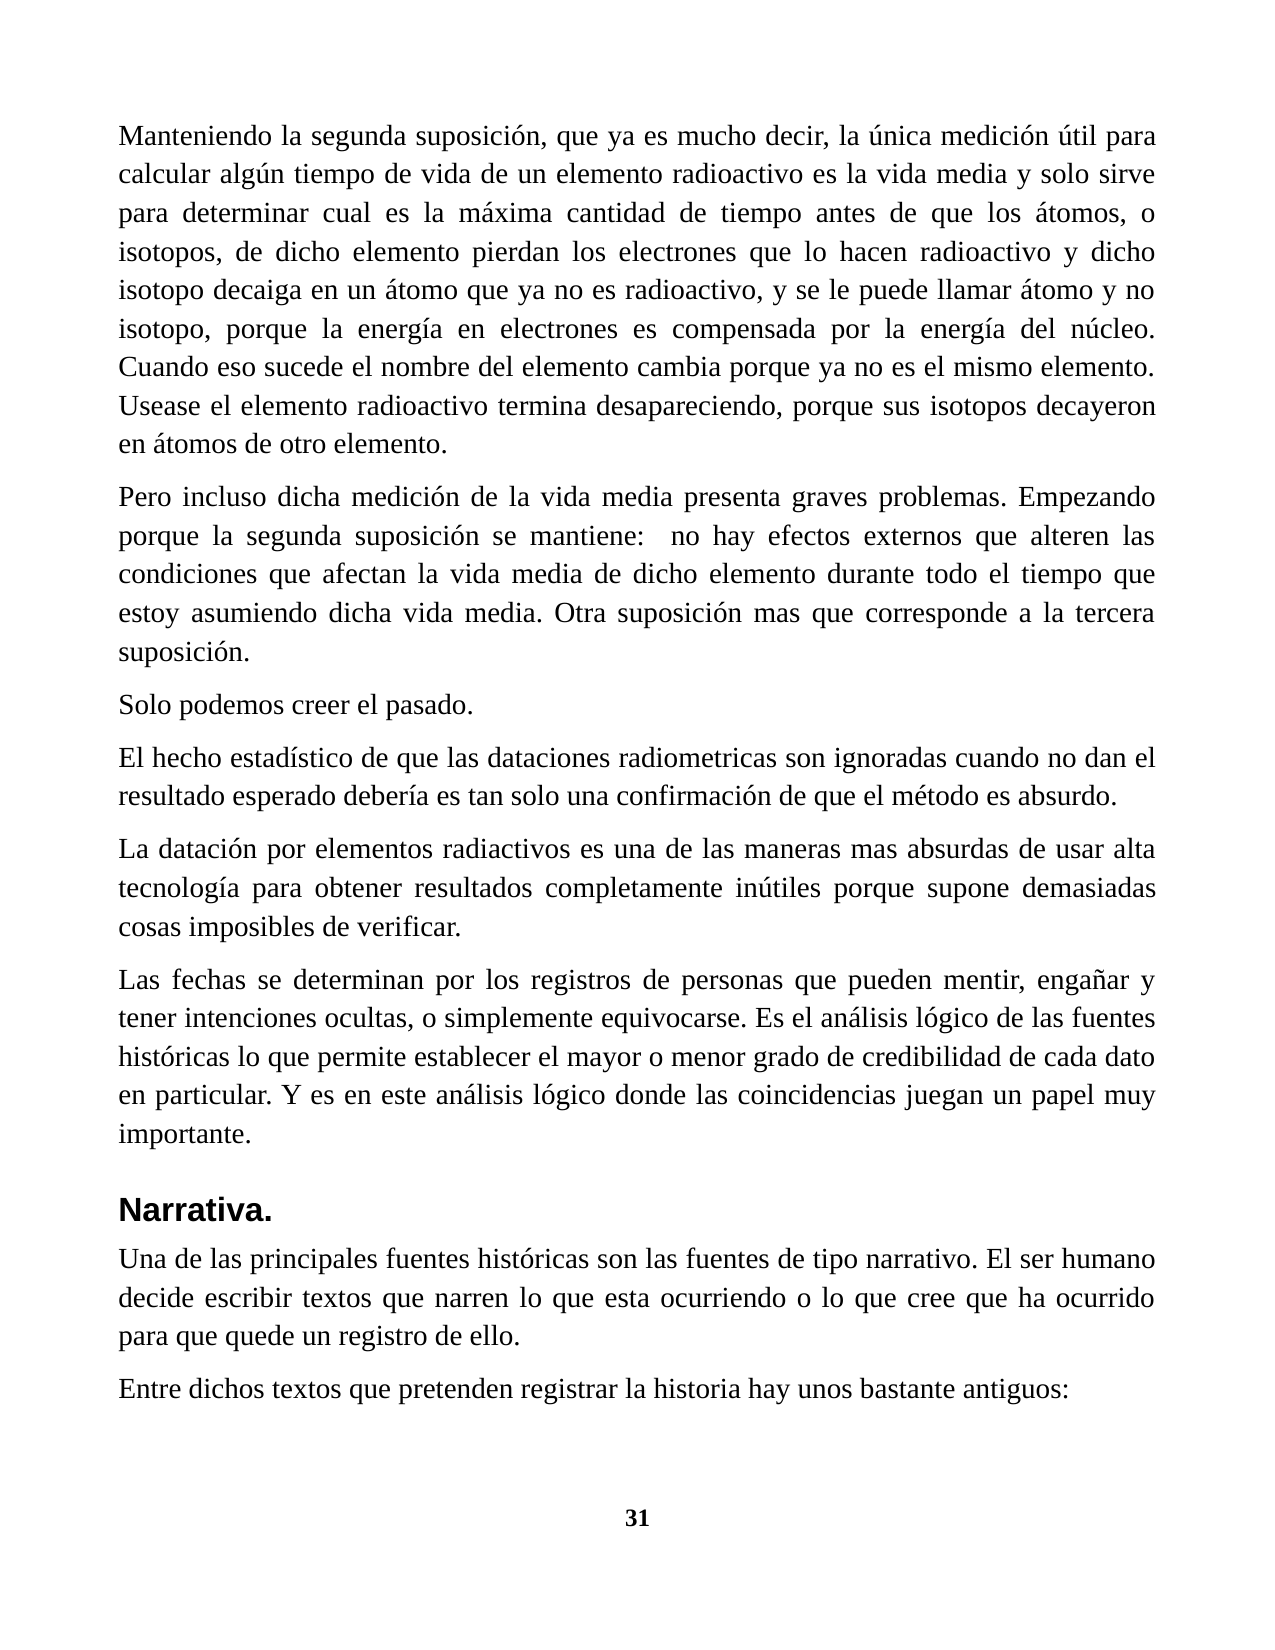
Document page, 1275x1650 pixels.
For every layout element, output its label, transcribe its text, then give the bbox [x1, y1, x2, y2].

text Solo podemos creer el pasado. [118, 687, 1157, 720]
text El hecho estadístico de que las dataciones radiometricas son ignoradas cuando no dan el resultado esperado debería es tan solo una confirmación de que el método es absurdo. [118, 740, 1157, 812]
text Manteniendo la segunda suposición, que ya es mucho decir, la única medición útil para calcular algún tiempo de vida de un elemento radioactivo es la vida media y solo sirve para determinar cual es la máxima cantidad de tiempo antes de que los átomos, o isotopos, de dicho elemento pierdan los electrones que lo hacen radioactivo y dicho isotopo decaiga en un átomo que ya no es radioactivo, y se le puede llamar átomo y no isotopo, porque la energía en electrones es compensada por la energía del núcleo. Cuando eso sucede el nombre del elemento cambia porque ya no es el mismo elemento. Usease el elemento radioactivo termina desapareciendo, porque sus isotopos decayeron en átomos de otro elemento. [118, 118, 1157, 460]
text La datación por elementos radiactivos es una de las maneras mas absurdas de usar alta tecnología para obtener resultados completamente inútiles porque supone demasiadas cosas imposibles de verificar. [118, 832, 1157, 942]
text Una de las principales fuentes históricas son las fuentes de tipo narrativo. El ser humano decide escribir textos que narren lo que esta ocurriendo o lo que cree que ha ocurrido para que quede un registro de ello. [118, 1241, 1157, 1352]
text Pero incluso dicha medición de la vida media presenta graves problemas. Empezando porque la segunda suposición se mantiene: no hay efectos externos que alteren las condiciones que afectan la vida media de dicho elemento durante todo el tiempo que estoy asumiendo dicha vida media. Otra suposición mas que corresponde a la tercera suposición. [118, 479, 1157, 667]
text Las fechas se determinan por los registros de personas que pueden mentir, engañar y tener intenciones ocultas, o simplemente equivocarse. Es el análisis lógico de las fuentes históricas lo que permite establecer el mayor o menor grado de credibilidad de cada dato en particular. Y es en este análisis lógico donde las coincidencias juegan un papel muy importante. [118, 962, 1157, 1149]
text Entre dichos textos que pretenden registrar la historia hay unos bastante antiguos: [118, 1371, 1157, 1405]
subtitle Narrativa. [118, 1190, 1157, 1229]
